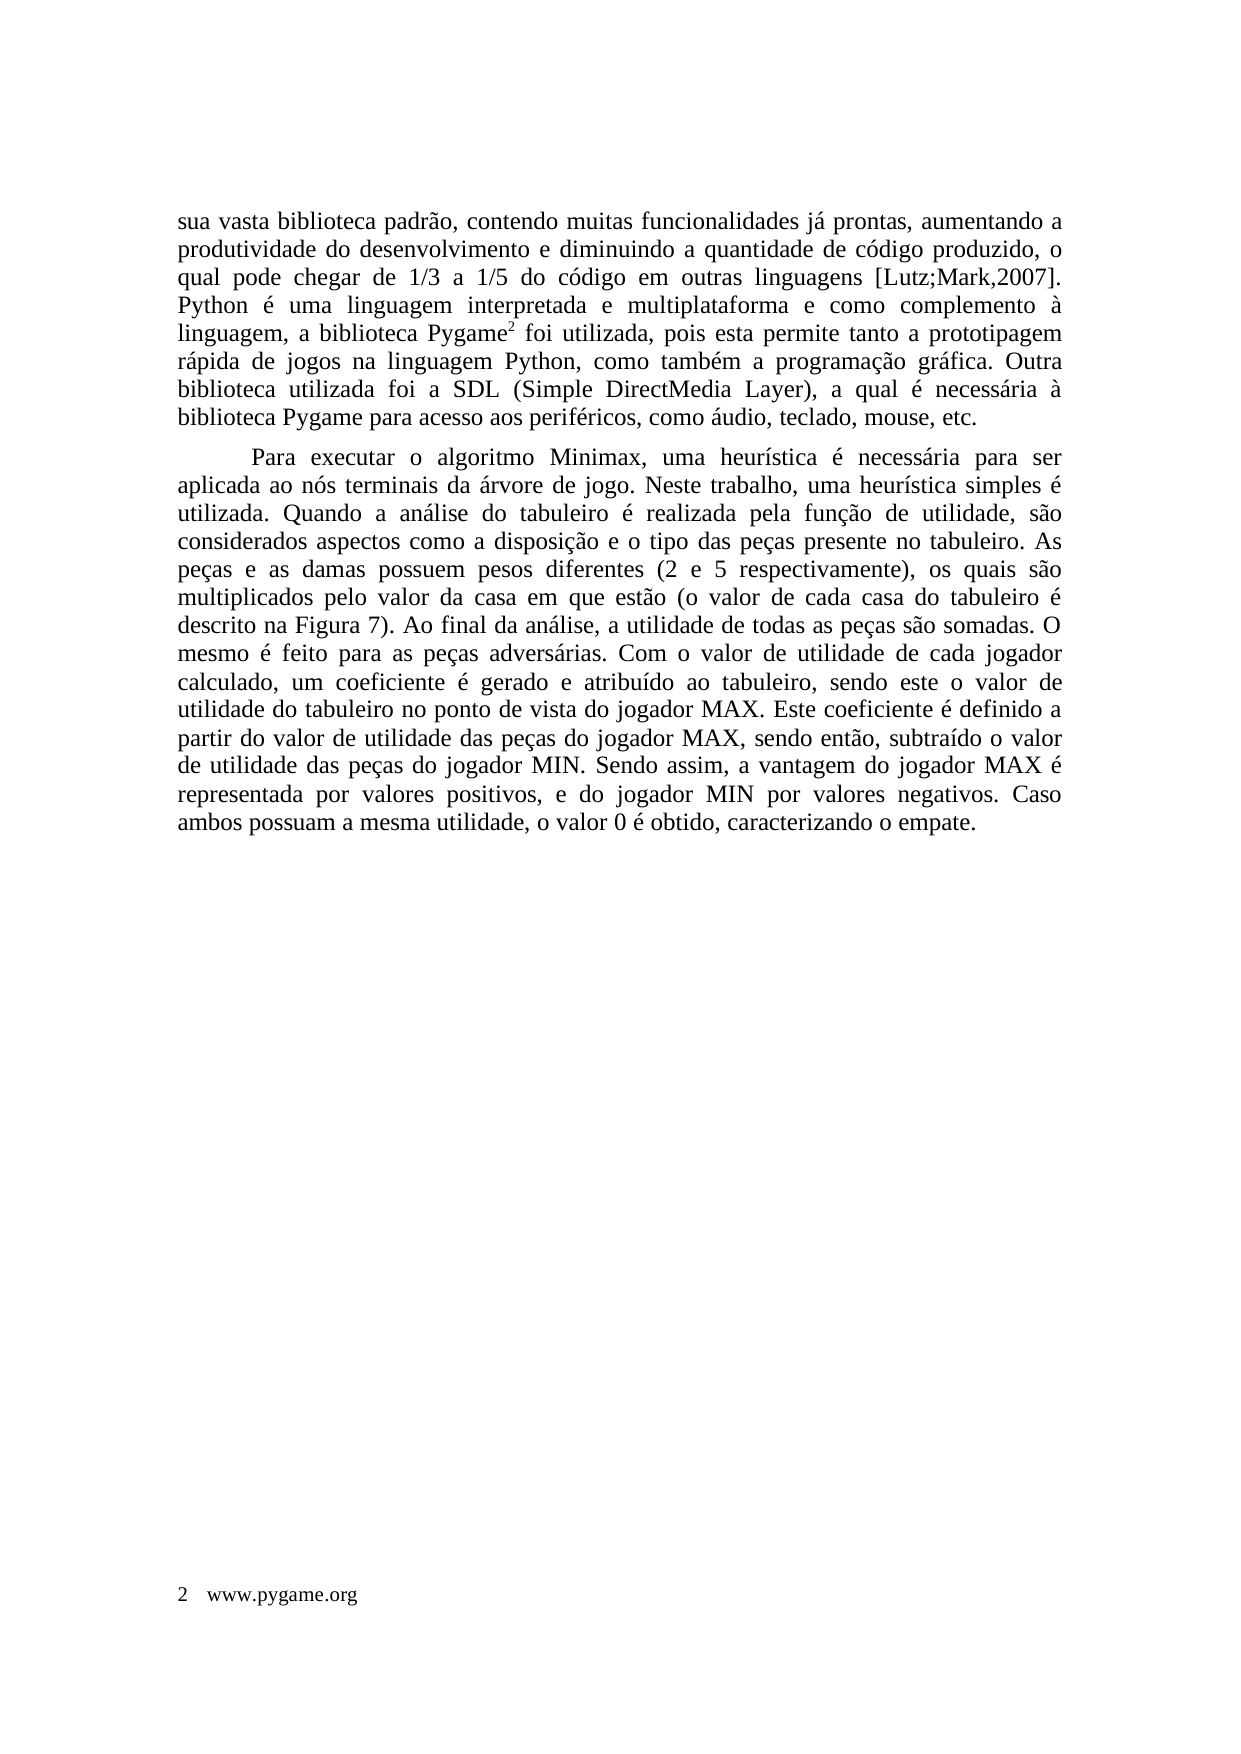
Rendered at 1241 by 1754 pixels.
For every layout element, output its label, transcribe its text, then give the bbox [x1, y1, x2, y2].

text sua vasta biblioteca padrão, contendo muitas funcionalidades já prontas, aumentando a produtividade do desenvolvimento e diminuindo a quantidade de código produzido, o qual pode chegar de 1/3 a 1/5 do código em outras linguagens [Lutz;Mark,2007]. Python é uma linguagem interpretada e multiplataforma e como complemento à linguagem, a biblioteca Pygame foi utilizada, pois esta permite tanto a prototipagem rápida de jogos na linguagem Python, como também a programação gráfica. Outra biblioteca utilizada foi a SDL (Simple DirectMedia Layer), a qual é necessária à biblioteca Pygame para acesso aos periféricos, como áudio, teclado, mouse, etc. [177, 207, 1063, 431]
text www.pygame.org [177, 1583, 1063, 1606]
text Para executar o algoritmo Minimax, uma heurística é necessária para ser aplicada ao nós terminais da árvore de jogo. Neste trabalho, uma heurística simples é utilizada. Quando a análise do tabuleiro é realizada pela função de utilidade, são considerados aspectos como a disposição e o tipo das peças presente no tabuleiro. As peças e as damas possuem pesos diferentes (2 e 5 respectivamente), os quais são multiplicados pelo valor da casa em que estão (o valor de cada casa do tabuleiro é descrito na Figura 7). Ao final da análise, a utilidade de todas as peças são somadas. O mesmo é feito para as peças adversárias. Com o valor de utilidade de cada jogador calculado, um coeficiente é gerado e atribuído ao tabuleiro, sendo este o valor de utilidade do tabuleiro no ponto de vista do jogador MAX. Este coeficiente é definido a partir do valor de utilidade das peças do jogador MAX, sendo então, subtraído o valor de utilidade das peças do jogador MIN. Sendo assim, a vantagem do jogador MAX é representada por valores positivos, e do jogador MIN por valores negativos. Caso ambos possuam a mesma utilidade, o valor 0 é obtido, caracterizando o empate. [177, 443, 1063, 836]
